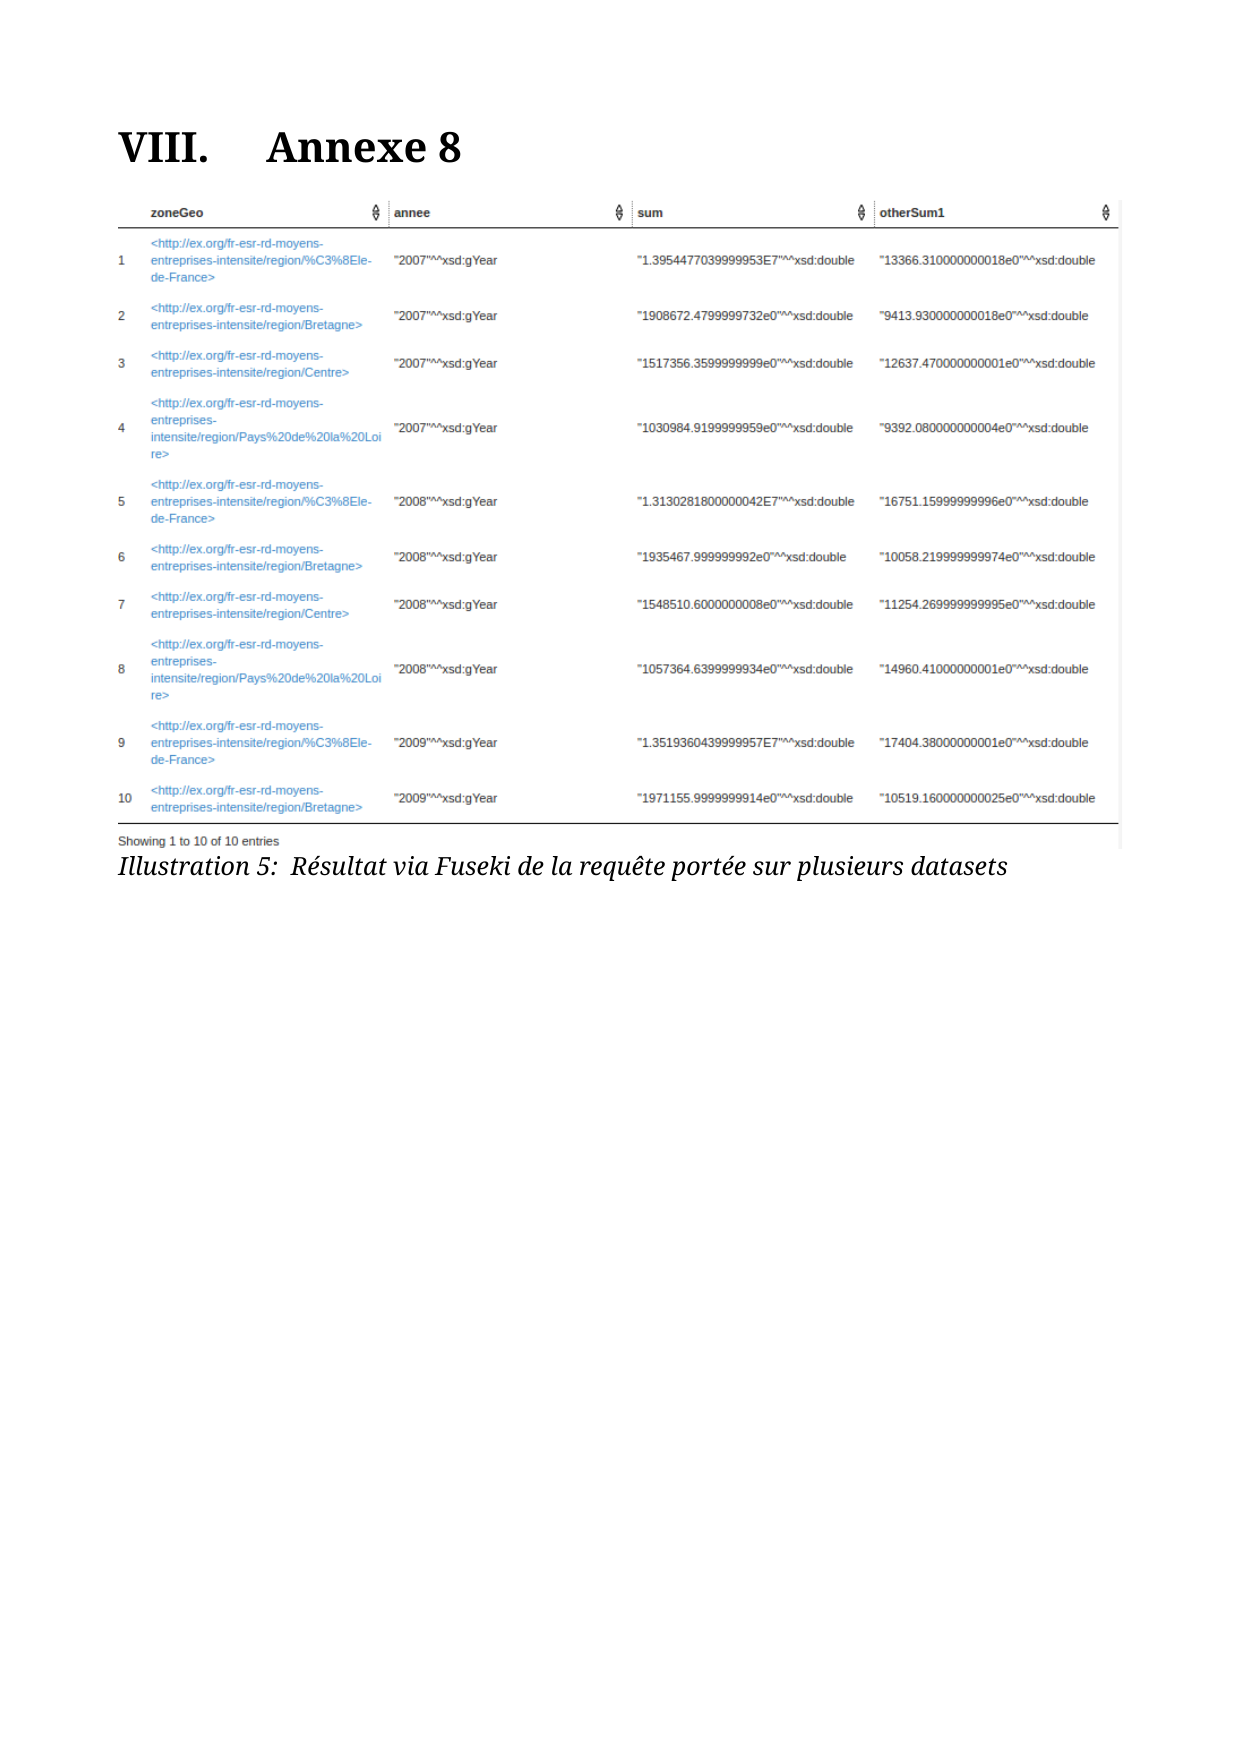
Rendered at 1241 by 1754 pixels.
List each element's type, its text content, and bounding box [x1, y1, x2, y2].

text Illustration 5: Résultat via Fuseki de la requête portée sur plusieurs datasets [118, 849, 1122, 883]
subtitle Annexe 8 [118, 118, 1122, 175]
picture [118, 200, 1123, 849]
